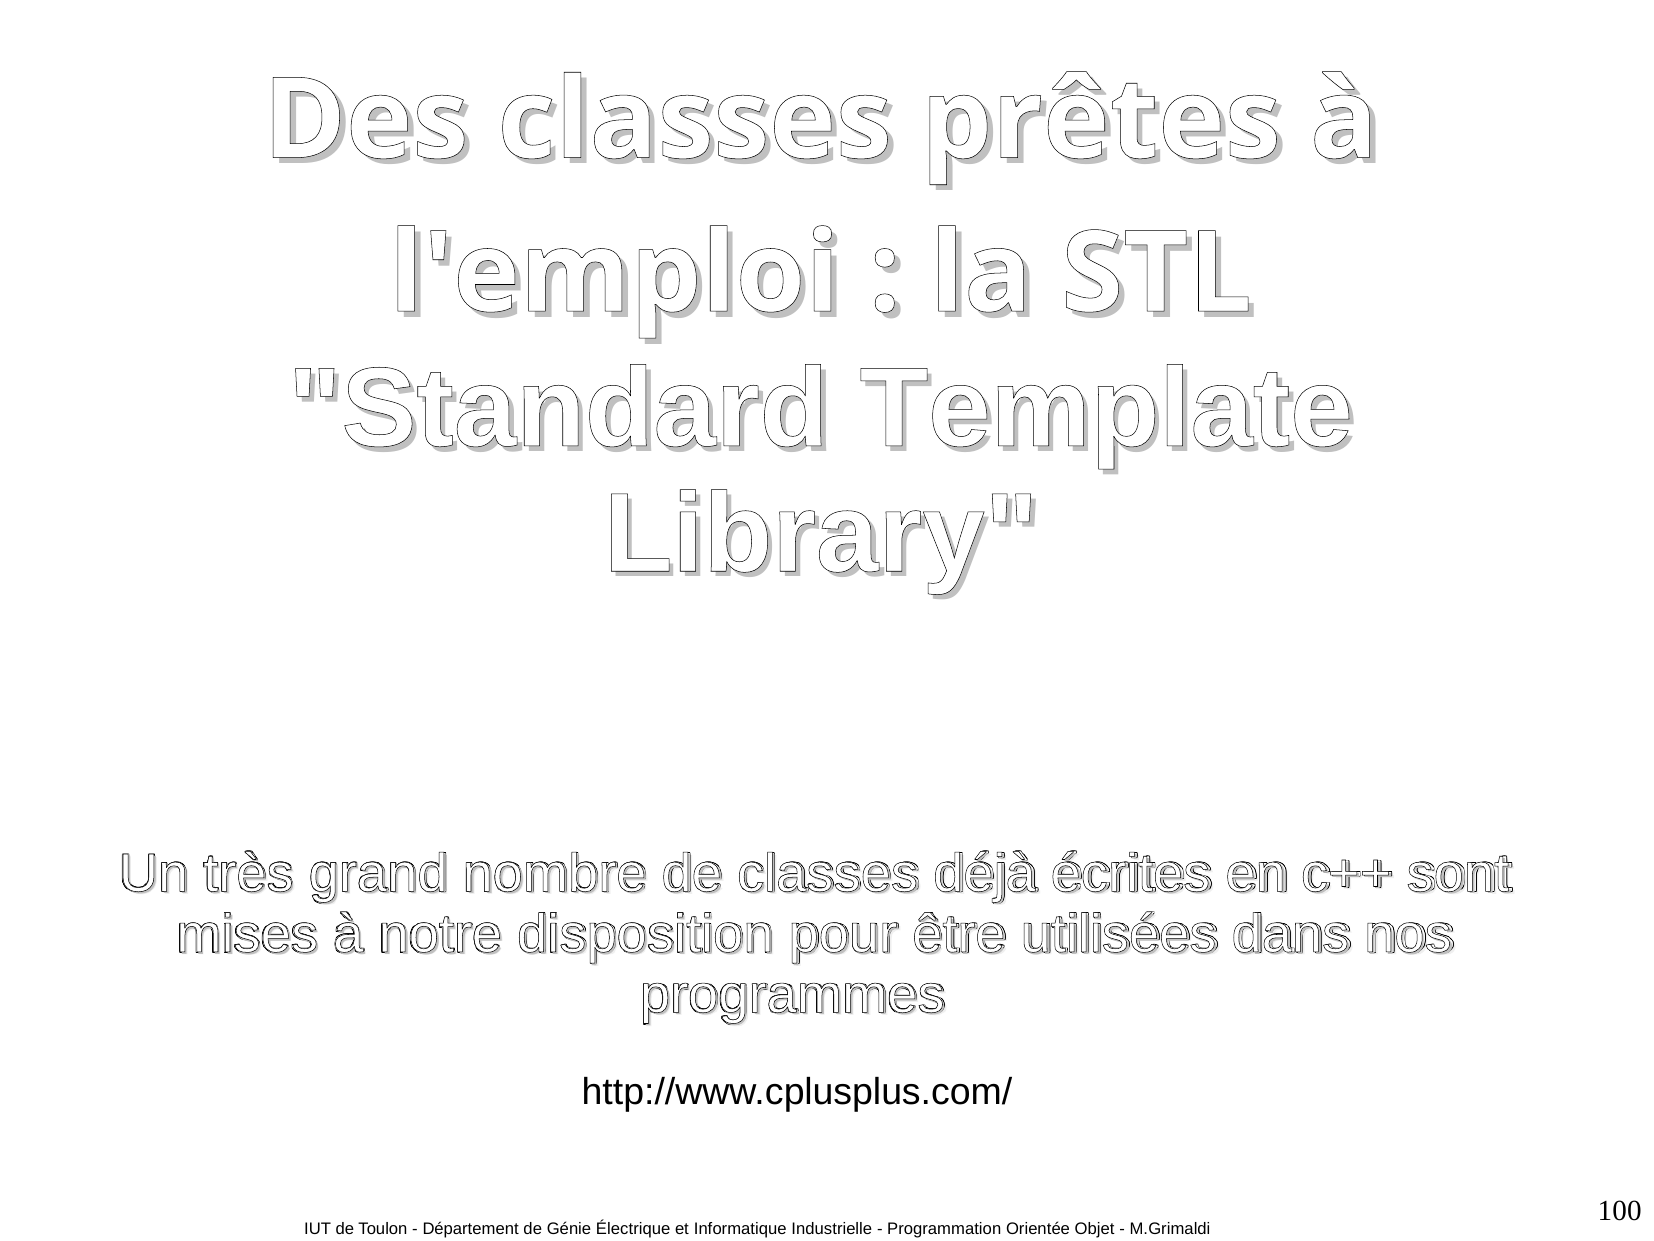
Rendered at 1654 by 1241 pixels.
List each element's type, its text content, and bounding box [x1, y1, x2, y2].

subtitle Un très grand nombre de classes déjà écrites en c++ sont mises à notre disposition pour être utilisées dans nos programmes [70, 803, 1559, 1063]
title Des classes prêtes à l'emploi : la STL "Standard Template Library" [76, 11, 1566, 621]
text_box http://www.cplusplus.com/ [448, 1062, 1146, 1171]
